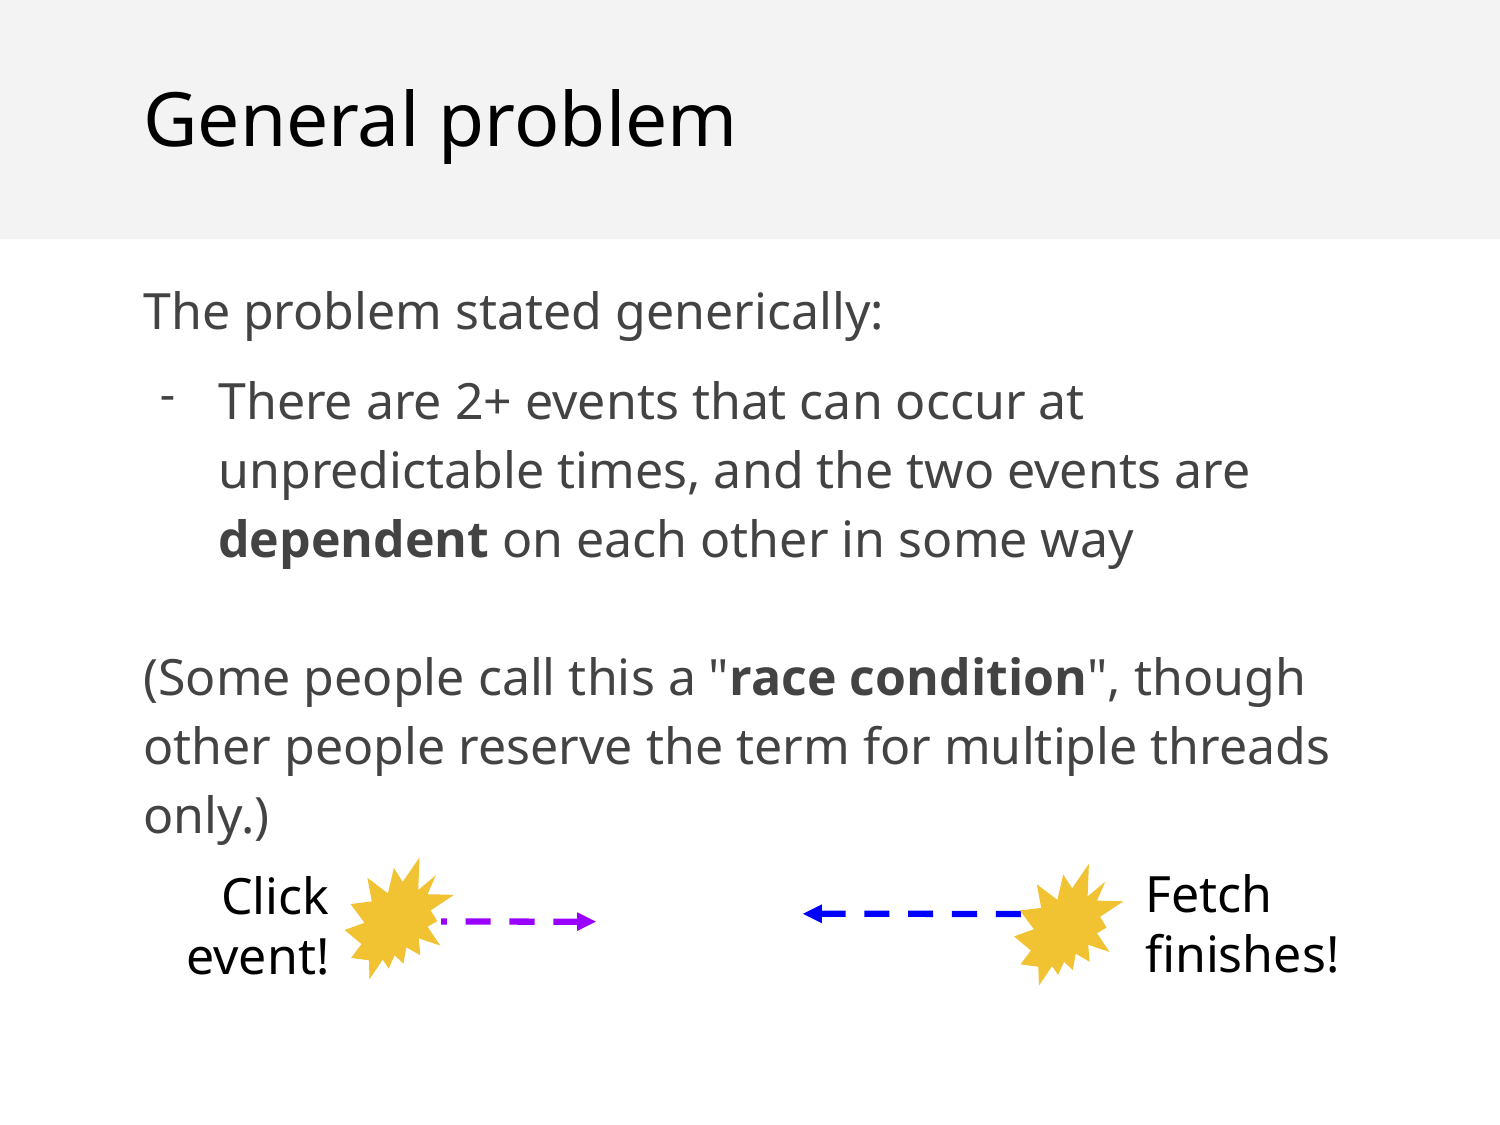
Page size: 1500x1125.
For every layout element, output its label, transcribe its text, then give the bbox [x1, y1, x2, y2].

text_box [345, 857, 455, 980]
title General problem [128, 56, 1372, 183]
text_box Click event! [102, 854, 345, 995]
text_box [1014, 863, 1124, 986]
text_box Fetch finishes! [1129, 847, 1372, 989]
list The problem stated generically: There are 2+ events that can occur at unpredictable times, and the two events are dependent on each other in some way (Some people call this a "race condition", though other people reserve the term for multiple threads only.) [128, 255, 1372, 833]
